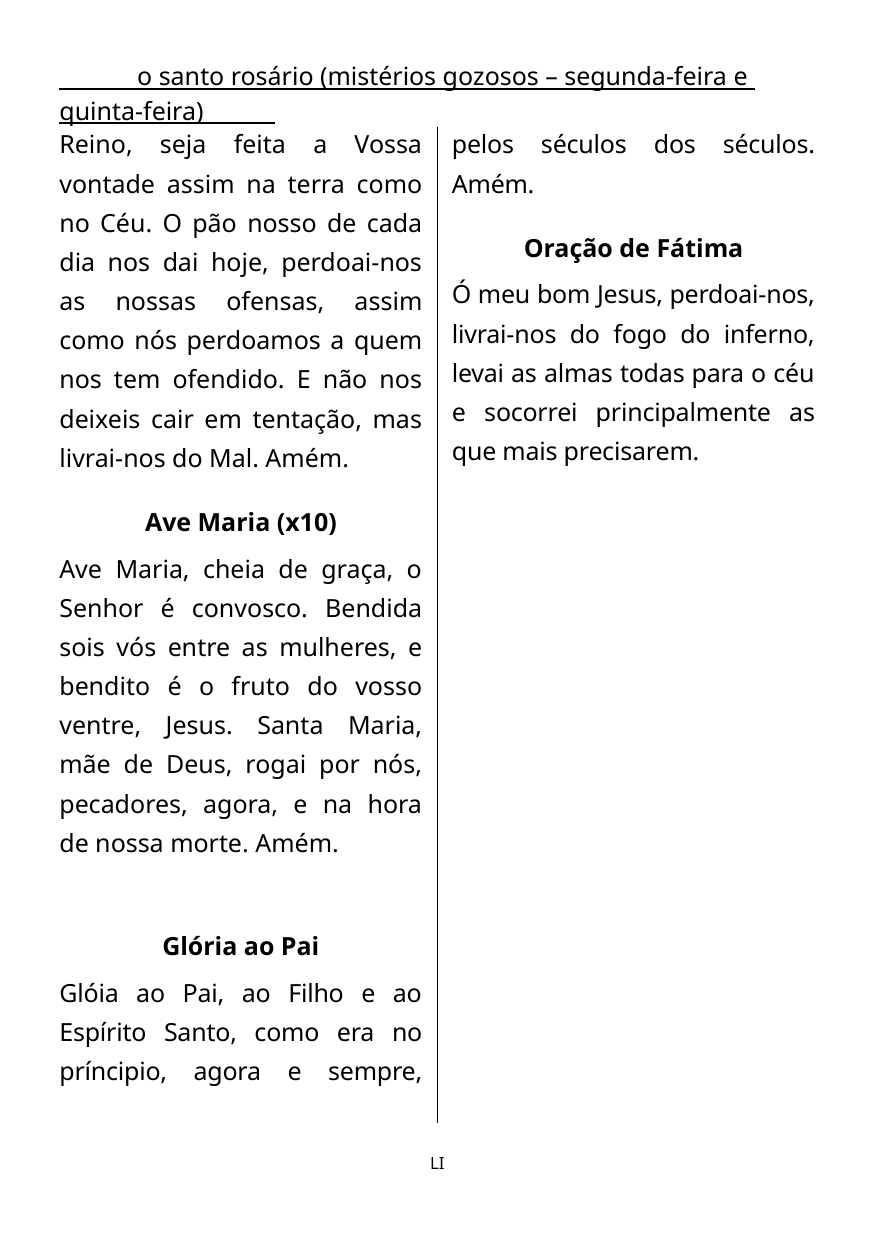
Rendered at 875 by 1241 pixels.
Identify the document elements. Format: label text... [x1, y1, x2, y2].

text Ó meu bom Jesus, perdoai-nos, livrai-nos do fogo do inferno, levai as almas todas para o céu e socorrei principalmente as que mais precisarem. [452, 277, 815, 468]
text pelos séculos dos séculos. Amém. [452, 127, 815, 200]
text Oração de Fátima [452, 231, 815, 264]
text Ave Maria, cheia de graça, o Senhor é convosco. Bendida sois vós entre as mulheres, e bendito é o fruto do vosso ventre, Jesus. Santa Maria, mãe de Deus, rogai por nós, pecadores, agora, e na hora de nossa morte. Amém. [59, 551, 422, 859]
text Ave Maria (x10) [59, 505, 422, 539]
text Glória ao Pai [59, 929, 422, 963]
text Glóia ao Pai, ao Filho e ao Espírito Santo, como era no príncipio, agora e sempre, [59, 975, 422, 1088]
text Reino, seja feita a Vossa vontade assim na terra como no Céu. O pão nosso de cada dia nos dai hoje, perdoai-nos as nossas ofensas, assim como nós perdoamos a quem nos tem ofendido. E não nos deixeis cair em tentação, mas livrai-nos do Mal. Amém. [59, 127, 422, 474]
